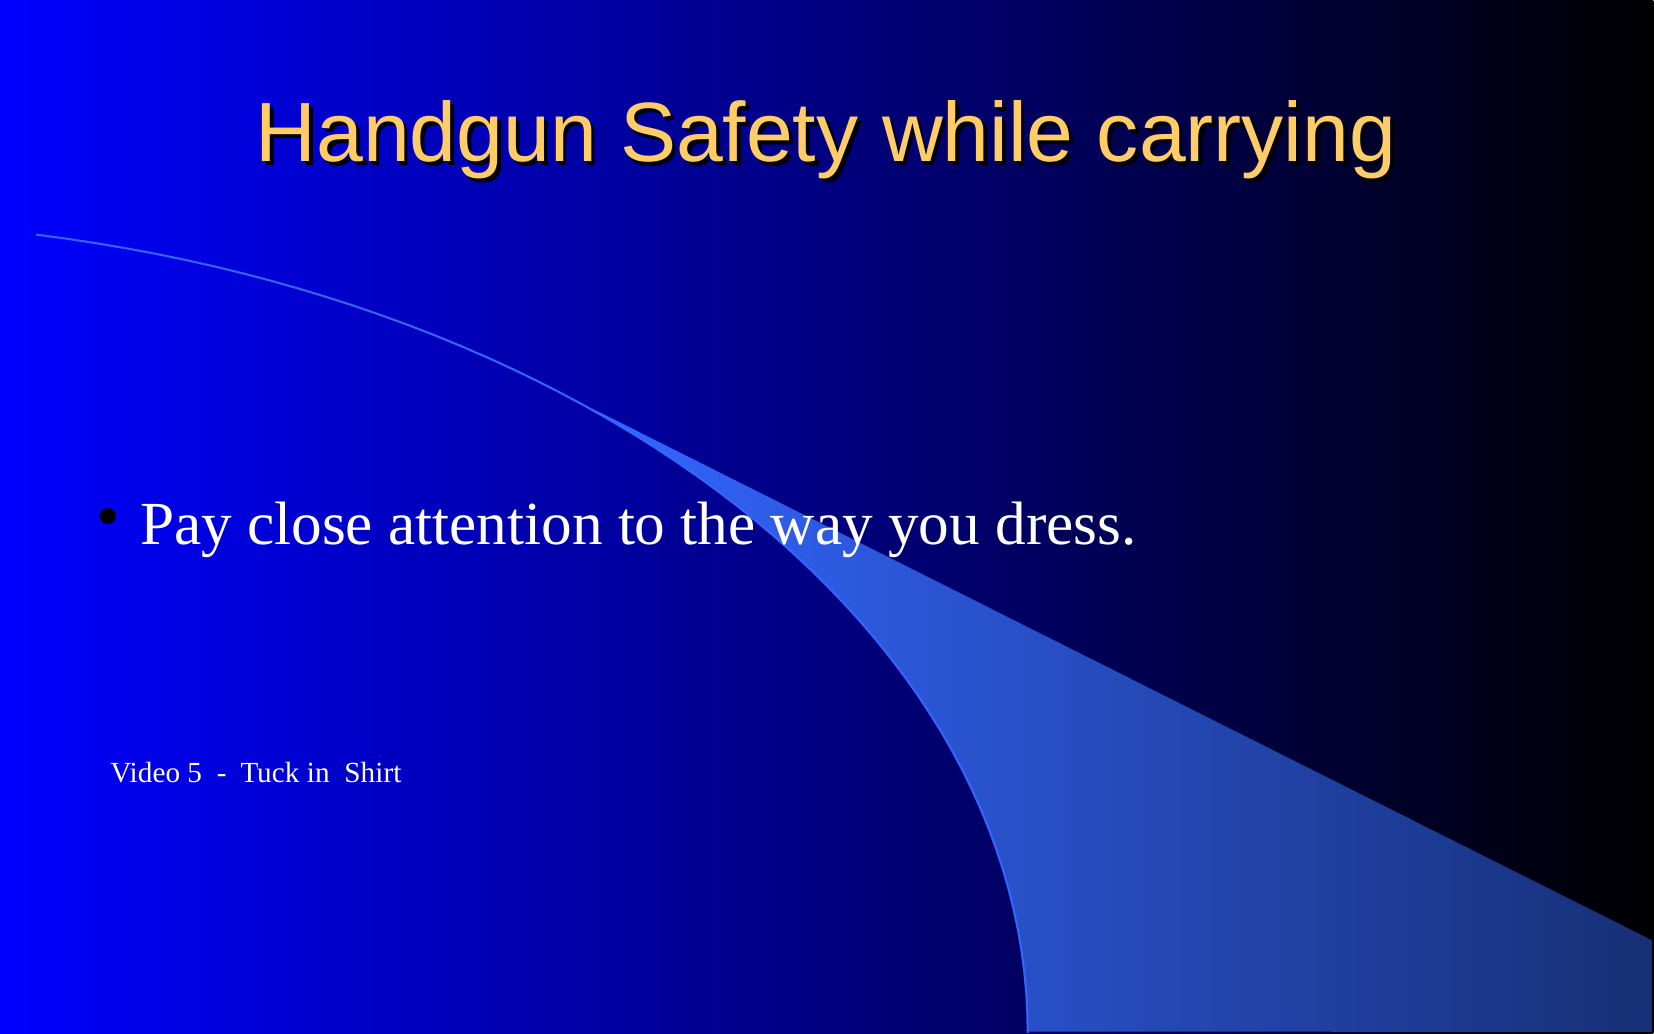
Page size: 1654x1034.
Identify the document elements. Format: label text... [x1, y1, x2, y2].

title Handgun Safety while carrying [82, 41, 1571, 213]
list Pay close attention to the way you dress. Video 5 - Tuck in Shirt [82, 213, 1571, 896]
